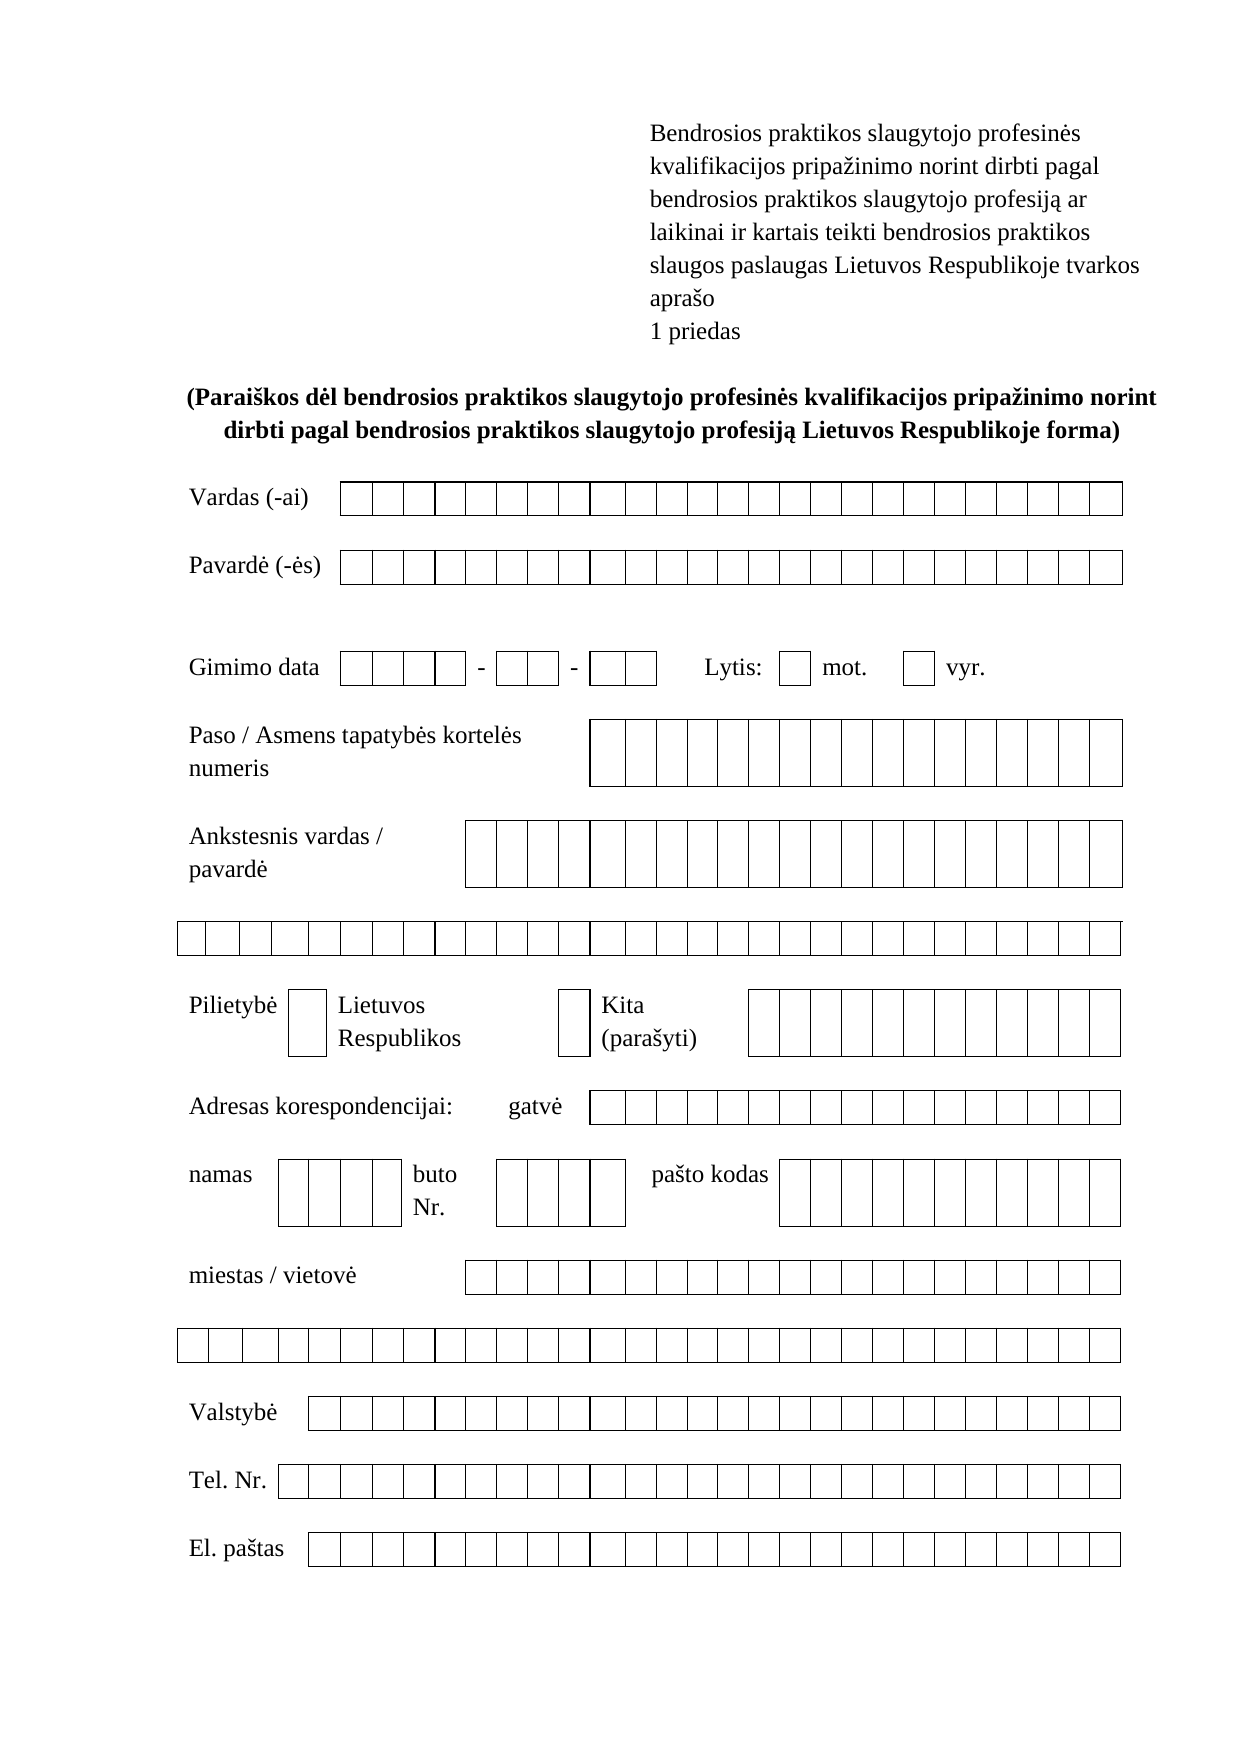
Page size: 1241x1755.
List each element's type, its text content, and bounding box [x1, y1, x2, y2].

table_cell [688, 1091, 717, 1124]
table_header [559, 483, 589, 515]
table_cell [966, 1465, 996, 1498]
table_cell [873, 821, 903, 887]
table_cell [780, 1261, 810, 1294]
table_cell [688, 821, 717, 887]
table_cell [1059, 551, 1089, 583]
table_cell [1027, 651, 1122, 685]
table_cell [780, 1397, 810, 1430]
table_cell [1090, 720, 1122, 786]
table_header [997, 483, 1027, 515]
table_cell [178, 922, 205, 955]
table_cell [497, 652, 527, 685]
table_cell [1059, 922, 1089, 955]
table_header [591, 483, 625, 515]
table_cell [873, 720, 903, 786]
table_cell [935, 821, 965, 887]
table_cell [626, 652, 656, 685]
table_cell [1090, 1091, 1120, 1124]
table_cell [341, 551, 372, 583]
table_cell [1090, 551, 1122, 583]
table_cell [1090, 1533, 1120, 1566]
table_cell [528, 922, 558, 955]
table_cell [966, 922, 996, 955]
table_cell [718, 821, 748, 887]
table_cell [1028, 922, 1058, 955]
table_cell [279, 1329, 308, 1362]
table_cell [811, 990, 841, 1056]
table_header [341, 483, 372, 515]
table_cell [966, 1329, 996, 1362]
table_cell [1090, 821, 1122, 887]
table_cell [935, 1261, 965, 1294]
table_cell [177, 1498, 1120, 1532]
table_cell [466, 1261, 496, 1294]
table_cell [1059, 1160, 1089, 1226]
table_cell [935, 1091, 965, 1124]
table_cell [842, 1329, 872, 1362]
table_cell [209, 1329, 242, 1362]
table_cell [436, 551, 465, 583]
table_header [904, 483, 934, 515]
table_cell [935, 551, 965, 583]
table_cell [528, 652, 558, 685]
table_cell [811, 1533, 841, 1566]
table_cell [626, 821, 656, 887]
table_cell [904, 652, 934, 685]
table_cell [177, 1226, 1120, 1259]
table_cell [904, 990, 934, 1056]
table_cell [528, 1533, 558, 1566]
table_cell [873, 1261, 903, 1294]
table_cell [657, 821, 687, 887]
table_cell [240, 922, 271, 955]
table_cell [373, 1329, 403, 1362]
table_cell [497, 1329, 527, 1362]
table_cell Gimimo data [177, 651, 340, 685]
table_cell [1028, 1261, 1058, 1294]
table_cell [657, 1091, 687, 1124]
table_cell [780, 1329, 810, 1362]
table_cell [749, 720, 779, 786]
table_cell [780, 551, 810, 583]
table_cell [966, 990, 996, 1056]
table_cell [780, 652, 810, 685]
table_cell [591, 1261, 625, 1294]
table_cell [436, 652, 465, 685]
table_cell [997, 1160, 1027, 1226]
table_cell [1090, 1329, 1120, 1362]
table_cell [935, 720, 965, 786]
table_cell [373, 652, 403, 685]
table_cell [1028, 821, 1058, 887]
table_cell [842, 990, 872, 1056]
table_cell [997, 821, 1027, 887]
table_cell [873, 551, 903, 583]
table_cell [935, 1533, 965, 1566]
table_cell [559, 1533, 589, 1566]
table_cell [749, 922, 779, 955]
table_cell [935, 1329, 965, 1362]
table_cell [842, 821, 872, 887]
table_cell [966, 1397, 996, 1430]
table_cell [749, 551, 779, 583]
table_cell [373, 1465, 403, 1498]
table_cell [873, 1091, 903, 1124]
table_cell [177, 887, 1122, 921]
table_cell [591, 1160, 625, 1226]
table_cell [591, 1533, 625, 1566]
table_cell [1028, 551, 1058, 583]
table_cell [591, 551, 625, 583]
table_cell [309, 1465, 340, 1498]
table_cell [1059, 990, 1089, 1056]
table_cell [528, 1261, 558, 1294]
table_cell [559, 1160, 589, 1226]
table_cell [373, 1533, 403, 1566]
table_cell [718, 720, 748, 786]
table_cell [626, 1533, 656, 1566]
table_cell [591, 821, 625, 887]
table_cell Ankstesnis vardas / pavardė [177, 820, 465, 887]
table_cell [935, 1397, 965, 1430]
table_cell [309, 1160, 340, 1226]
table_header [466, 483, 496, 515]
table_cell [1028, 720, 1058, 786]
table_cell [373, 1397, 403, 1430]
table_cell [718, 1397, 748, 1430]
table_cell miestas / vietovė [177, 1260, 465, 1294]
table_cell [591, 652, 625, 685]
table_cell [657, 1533, 687, 1566]
table_cell - [559, 651, 589, 685]
table_cell [272, 922, 308, 955]
table_cell [811, 1465, 841, 1498]
table_cell [657, 1397, 687, 1430]
table_header [842, 483, 872, 515]
table_cell [842, 1160, 872, 1226]
table_cell [842, 551, 872, 583]
table_cell [497, 551, 527, 583]
table_cell [749, 1533, 779, 1566]
table_cell [177, 1124, 1120, 1158]
table_cell [1090, 1160, 1120, 1226]
table_cell [341, 1329, 372, 1362]
table_cell [1059, 1329, 1089, 1362]
table_cell [811, 821, 841, 887]
text slaugos paslaugas Lietuvos Respublikoje tvarkos [649, 250, 1167, 279]
table_header [626, 483, 656, 515]
table_cell [341, 1533, 372, 1566]
table_cell El. paštas [177, 1532, 308, 1566]
table_cell [997, 1533, 1027, 1566]
table_cell [749, 1465, 779, 1498]
text laikinai ir kartais teikti bendrosios praktikos [649, 217, 1167, 246]
table_cell [688, 1261, 717, 1294]
table_cell [873, 1533, 903, 1566]
table_cell [997, 720, 1027, 786]
table_cell [466, 551, 496, 583]
table_cell [966, 1091, 996, 1124]
table_cell [718, 551, 748, 583]
table_cell [528, 1465, 558, 1498]
table_cell [309, 1533, 340, 1566]
table_header [749, 483, 779, 515]
table_cell [935, 990, 965, 1056]
table_cell - [466, 651, 496, 685]
table_cell [466, 1397, 496, 1430]
table_header [1028, 483, 1058, 515]
table_cell [497, 1261, 527, 1294]
table_header [1090, 483, 1122, 515]
table_cell [177, 786, 1122, 820]
table_cell [559, 922, 589, 955]
table_cell [935, 922, 965, 955]
table_cell [1090, 1465, 1120, 1498]
table_cell [718, 1329, 748, 1362]
table_cell [559, 551, 589, 583]
table_cell [873, 990, 903, 1056]
table_cell gatvė [497, 1090, 589, 1124]
table_cell [966, 1261, 996, 1294]
table_cell [559, 1397, 589, 1430]
table_cell [873, 1465, 903, 1498]
table_cell [780, 821, 810, 887]
table_cell [873, 1329, 903, 1362]
table_cell [811, 720, 841, 786]
table_cell [904, 821, 934, 887]
table_cell [243, 1329, 278, 1362]
table_header [688, 483, 717, 515]
table_cell [404, 1465, 434, 1498]
table_cell [373, 551, 403, 583]
table_cell [935, 1465, 965, 1498]
table_cell buto Nr. [402, 1159, 496, 1226]
table_cell [341, 652, 372, 685]
table_cell [904, 1465, 934, 1498]
table_header [811, 483, 841, 515]
table_header [873, 483, 903, 515]
table_cell [466, 922, 496, 955]
table_cell [780, 1091, 810, 1124]
table_cell [997, 1397, 1027, 1430]
table_cell [904, 922, 934, 955]
table_header [780, 483, 810, 515]
table_cell [591, 1397, 625, 1430]
table_cell [178, 1329, 208, 1362]
table_cell [559, 821, 589, 887]
table_cell [780, 1533, 810, 1566]
table_cell [966, 551, 996, 583]
table_cell [780, 990, 810, 1056]
table_cell [811, 1091, 841, 1124]
table_cell [559, 1329, 589, 1362]
table_cell mot. [811, 651, 903, 685]
text (Paraiškos dėl bendrosios praktikos slaugytojo profesinės kvalifikacijos pripažinimo norint dirbti pagal bendrosios praktikos slaugytojo profesiją Lietuvos Respublikoje forma) [177, 382, 1167, 444]
table_cell [657, 720, 687, 786]
table_cell [341, 1160, 372, 1226]
table_cell [1090, 1261, 1120, 1294]
table_header [657, 483, 687, 515]
table_cell [279, 1465, 308, 1498]
table_cell [997, 1465, 1027, 1498]
table_cell [780, 922, 810, 955]
table_cell [591, 1465, 625, 1498]
table_cell [873, 1160, 903, 1226]
table_cell [177, 1056, 1120, 1090]
table_cell [688, 922, 717, 955]
table_cell [811, 922, 841, 955]
table_header Vardas (-ai) [177, 481, 340, 515]
table_cell [966, 720, 996, 786]
table_cell [626, 1329, 656, 1362]
table_header [436, 483, 465, 515]
text aprašo [649, 283, 1167, 312]
table_header [935, 483, 965, 515]
table_cell [559, 1465, 589, 1498]
table_cell [436, 1465, 465, 1498]
table_cell [497, 1533, 527, 1566]
table_cell [904, 1261, 934, 1294]
table_cell [206, 922, 239, 955]
table_cell [904, 1091, 934, 1124]
table_cell [811, 551, 841, 583]
table_cell pašto kodas [626, 1159, 779, 1226]
table_cell [404, 551, 434, 583]
table_cell [404, 922, 434, 955]
table_cell [1028, 1465, 1058, 1498]
text bendrosios praktikos slaugytojo profesiją ar [649, 184, 1167, 213]
table_cell [497, 1465, 527, 1498]
table_cell [404, 1397, 434, 1430]
table_cell [626, 1091, 656, 1124]
table_cell [718, 922, 748, 955]
table_cell [177, 1363, 1120, 1396]
table_cell Paso / Asmens tapatybės kortelės numeris [177, 719, 589, 786]
table_cell [289, 990, 326, 1056]
table_cell [1028, 1160, 1058, 1226]
table_cell [466, 1533, 496, 1566]
table_cell [749, 1261, 779, 1294]
table_cell [497, 1397, 527, 1430]
table_cell [904, 1329, 934, 1362]
table_cell [688, 551, 717, 583]
table_cell [811, 1261, 841, 1294]
table_cell [718, 1091, 748, 1124]
table_cell [626, 1465, 656, 1498]
table_cell Lietuvos Respublikos [327, 989, 558, 1056]
table_cell [177, 515, 1122, 549]
table_cell [1028, 1397, 1058, 1430]
table_cell [626, 720, 656, 786]
table_cell [1059, 1533, 1089, 1566]
table_cell [1059, 1397, 1089, 1430]
table_cell [657, 1465, 687, 1498]
table_cell [177, 1294, 1120, 1328]
table_cell [873, 1397, 903, 1430]
table_cell Pavardė (-ės) [177, 550, 340, 583]
table_cell [436, 1329, 465, 1362]
table_cell [528, 1160, 558, 1226]
table_header [404, 483, 434, 515]
table_cell [626, 1397, 656, 1430]
table_cell [341, 922, 372, 955]
table_cell [842, 1533, 872, 1566]
table_cell [904, 1533, 934, 1566]
table_cell [497, 922, 527, 955]
table_cell Tel. Nr. [177, 1464, 278, 1498]
table_cell [466, 1465, 496, 1498]
table_cell [997, 990, 1027, 1056]
table_cell [1028, 1533, 1058, 1566]
table_cell [688, 1329, 717, 1362]
table_cell [177, 584, 1122, 618]
table_cell [1028, 990, 1058, 1056]
table_cell [591, 922, 625, 955]
table_cell [842, 1397, 872, 1430]
table_cell [1090, 1397, 1120, 1430]
table_cell [904, 1397, 934, 1430]
table_cell [1059, 1465, 1089, 1498]
table_cell [436, 1533, 465, 1566]
table_cell [177, 956, 1120, 989]
table_cell [688, 1533, 717, 1566]
table_cell [436, 1397, 465, 1430]
table_cell [528, 1329, 558, 1362]
table_cell [718, 1465, 748, 1498]
table_cell namas [177, 1159, 278, 1226]
table_cell [842, 1261, 872, 1294]
text kvalifikacijos pripažinimo norint dirbti pagal [649, 151, 1167, 180]
table_cell [780, 1160, 810, 1226]
table_cell [842, 1091, 872, 1124]
table_cell Lytis: [657, 651, 779, 685]
table_cell [497, 1160, 527, 1226]
table_cell [309, 1329, 340, 1362]
table_cell [935, 1160, 965, 1226]
table_header [718, 483, 748, 515]
table_cell [842, 1465, 872, 1498]
table_cell [966, 1160, 996, 1226]
table_cell [373, 1160, 401, 1226]
table_cell [811, 1329, 841, 1362]
table_cell [749, 1329, 779, 1362]
table_cell [559, 1261, 589, 1294]
table_cell [688, 1397, 717, 1430]
table_cell [811, 1397, 841, 1430]
table_cell [1059, 1261, 1089, 1294]
table_cell [749, 1397, 779, 1430]
table_cell [811, 1160, 841, 1226]
table_cell [657, 922, 687, 955]
table_cell [497, 821, 527, 887]
table_cell [842, 720, 872, 786]
table_cell [873, 922, 903, 955]
table_cell [688, 1465, 717, 1498]
table_cell [404, 652, 434, 685]
table_cell [591, 720, 625, 786]
table_cell [1059, 720, 1089, 786]
table_cell Kita (parašyti) [591, 989, 748, 1056]
table_cell [997, 922, 1027, 955]
table_cell Pilietybė [177, 989, 288, 1056]
table_cell [966, 1533, 996, 1566]
table_cell [1028, 1091, 1058, 1124]
table_cell [749, 990, 779, 1056]
table_cell [559, 990, 589, 1056]
table_cell [749, 1091, 779, 1124]
table_cell [177, 618, 1122, 651]
table_header [528, 483, 558, 515]
table_header [497, 483, 527, 515]
table_cell [341, 1465, 372, 1498]
table_cell [1090, 990, 1120, 1056]
table_header [966, 483, 996, 515]
table_cell [404, 1533, 434, 1566]
text Bendrosios praktikos slaugytojo profesinės [649, 118, 1167, 147]
table_cell [997, 1261, 1027, 1294]
table_cell [997, 1091, 1027, 1124]
table_cell [404, 1329, 434, 1362]
table_cell Valstybė [177, 1396, 308, 1430]
table_cell vyr. [935, 651, 1027, 685]
table_cell [279, 1160, 308, 1226]
table_cell [528, 1397, 558, 1430]
table_cell [997, 1329, 1027, 1362]
table_cell [657, 1261, 687, 1294]
table_cell [436, 922, 465, 955]
table_cell Adresas korespondencijai: [177, 1090, 497, 1124]
table_cell [718, 1533, 748, 1566]
text 1 priedas [649, 316, 1167, 345]
table_cell [1090, 922, 1120, 955]
table_cell [904, 1160, 934, 1226]
table_cell [528, 821, 558, 887]
table_cell [626, 551, 656, 583]
table_cell [904, 720, 934, 786]
table_cell [997, 551, 1027, 583]
table_cell [688, 720, 717, 786]
table_cell [177, 1430, 1120, 1464]
table_cell [341, 1397, 372, 1430]
table_cell [904, 551, 934, 583]
table_cell [373, 922, 403, 955]
table_cell [1059, 821, 1089, 887]
table_cell [177, 685, 1122, 719]
table_cell [966, 821, 996, 887]
table_cell [749, 821, 779, 887]
table_cell [466, 1329, 496, 1362]
table_cell [591, 1091, 625, 1124]
table_cell [842, 922, 872, 955]
table_cell [718, 1261, 748, 1294]
table_cell [591, 1329, 625, 1362]
table_cell [528, 551, 558, 583]
table_cell [1028, 1329, 1058, 1362]
table_cell [309, 1397, 340, 1430]
table_cell [657, 551, 687, 583]
table_cell [657, 1329, 687, 1362]
table_cell [309, 922, 340, 955]
table_header [1059, 483, 1089, 515]
table_cell [780, 720, 810, 786]
table_cell [466, 821, 496, 887]
table_cell [626, 1261, 656, 1294]
table_cell [1059, 1091, 1089, 1124]
table_header [373, 483, 403, 515]
table_cell [780, 1465, 810, 1498]
table_cell [626, 922, 656, 955]
